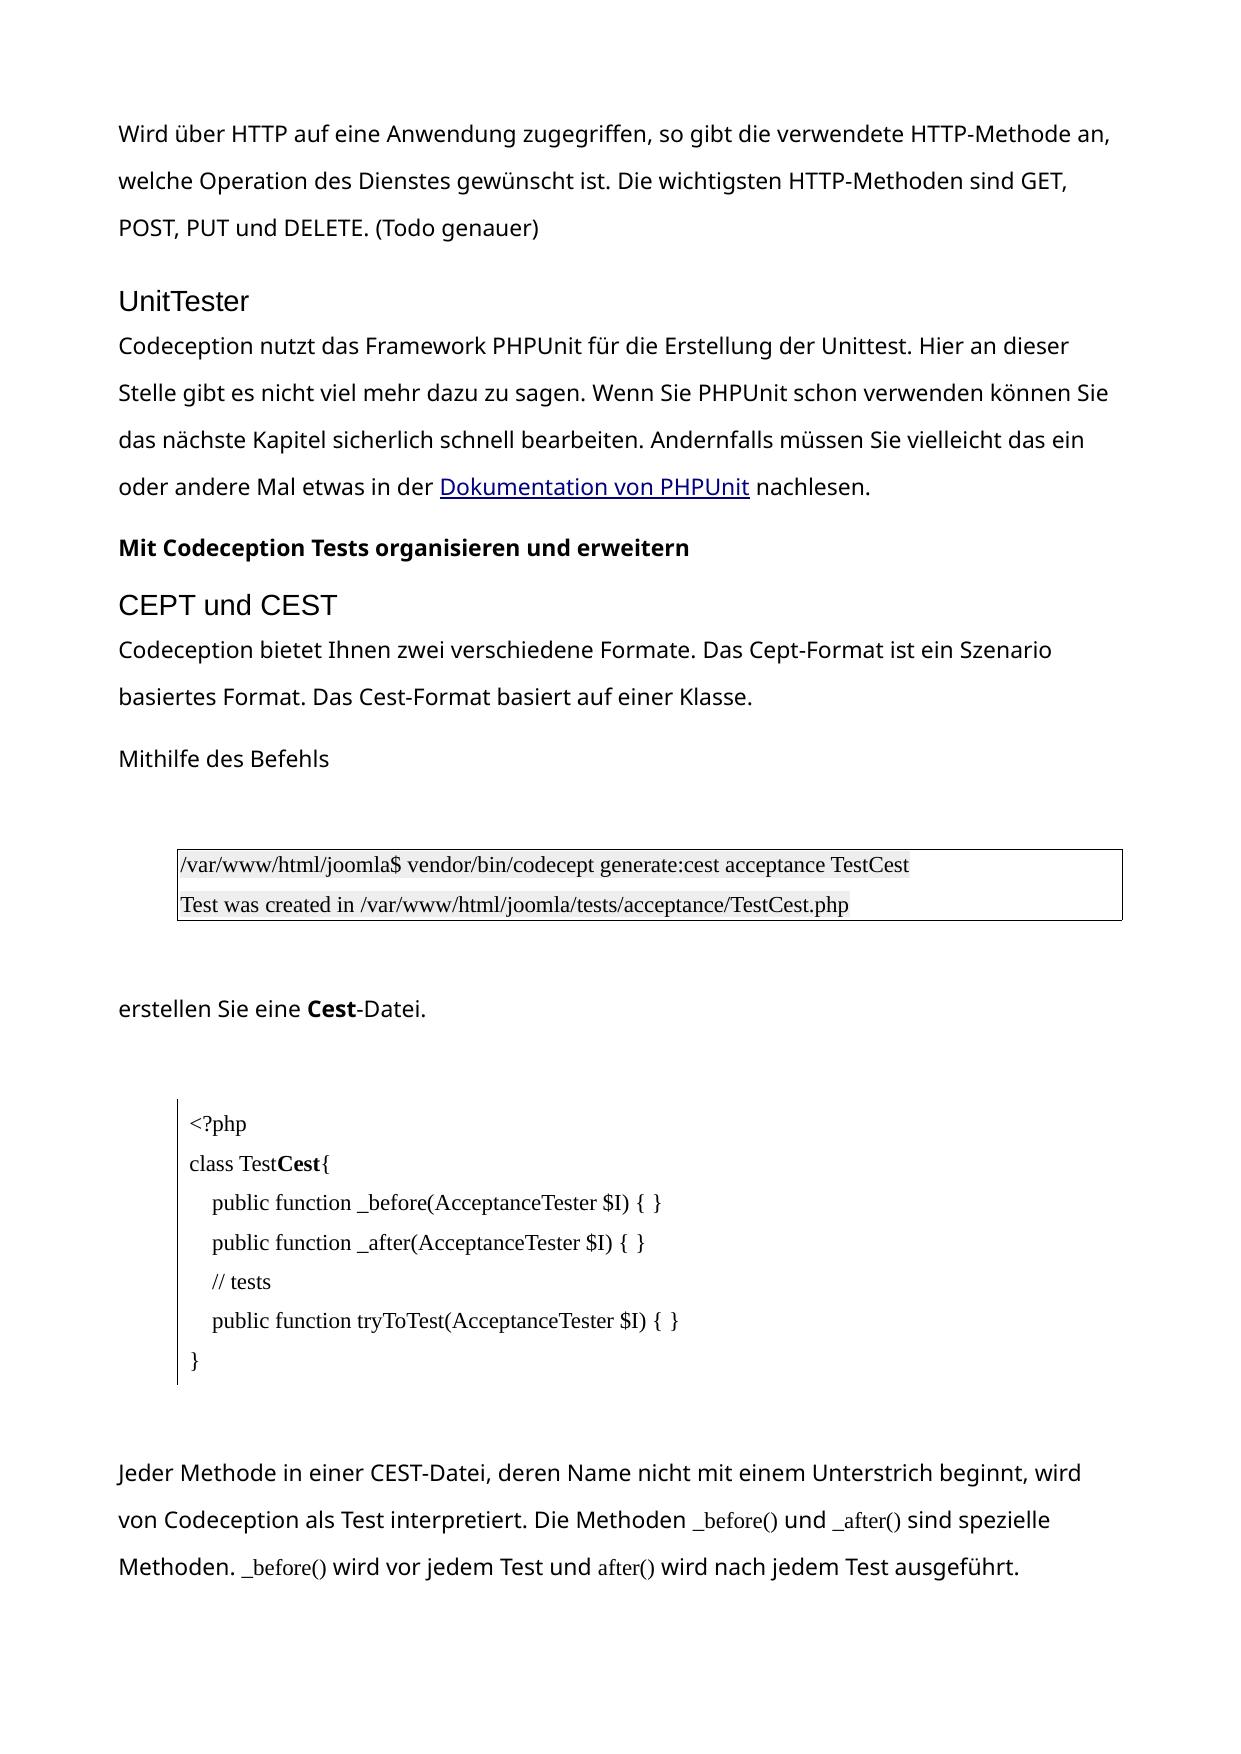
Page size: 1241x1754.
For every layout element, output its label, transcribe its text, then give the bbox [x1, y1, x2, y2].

text Codeception bietet Ihnen zwei verschiedene Formate. Das Cept-Format ist ein Szenario basiertes Format. Das Cest-Format basiert auf einer Klasse. [118, 634, 1122, 712]
subtitle CEPT und CEST [118, 588, 1122, 622]
text Jeder Methode in einer CEST-Datei, deren Name nicht mit einem Unterstrich beginnt, wird von Codeception als Test interpretiert. Die Methoden _before() und _after() sind spezielle Methoden. _before() wird vor jedem Test und after() wird nach jedem Test ausgeführt. [118, 1457, 1122, 1582]
subtitle Mit Codeception Tests organisieren und erweitern [118, 532, 1122, 563]
text erstellen Sie eine Cest-Datei. [118, 992, 1122, 1024]
text Codeception nutzt das Framework PHPUnit für die Erstellung der Unittest. Hier an dieser Stelle gibt es nicht viel mehr dazu zu sagen. Wenn Sie PHPUnit schon verwenden können Sie das nächste Kapitel sicherlich schnell bearbeiten. Andernfalls müssen Sie vielleicht das ein oder andere Mal etwas in der Dokumentation von PHPUnit nachlesen. [118, 330, 1122, 502]
text Mithilfe des Befehls [118, 742, 1122, 774]
text Wird über HTTP auf eine Anwendung zugegriffen, so gibt die verwendete HTTP-Methode an, welche Operation des Dienstes gewünscht ist. Die wichtigsten HTTP-Methoden sind GET, POST, PUT und DELETE. (Todo genauer) [118, 118, 1122, 243]
text <?php class TestCest{ public function _before(AcceptanceTester $I) { } public function _after(AcceptanceTester $I) { } // tests public function tryToTest(AcceptanceTester $I) { } } [177, 1098, 1122, 1385]
text /var/www/html/joomla$ vendor/bin/codecept generate:cest acceptance TestCest Test was created in /var/www/html/joomla/tests/acceptance/TestCest.php [178, 850, 1122, 920]
subtitle UnitTester [118, 284, 1122, 317]
